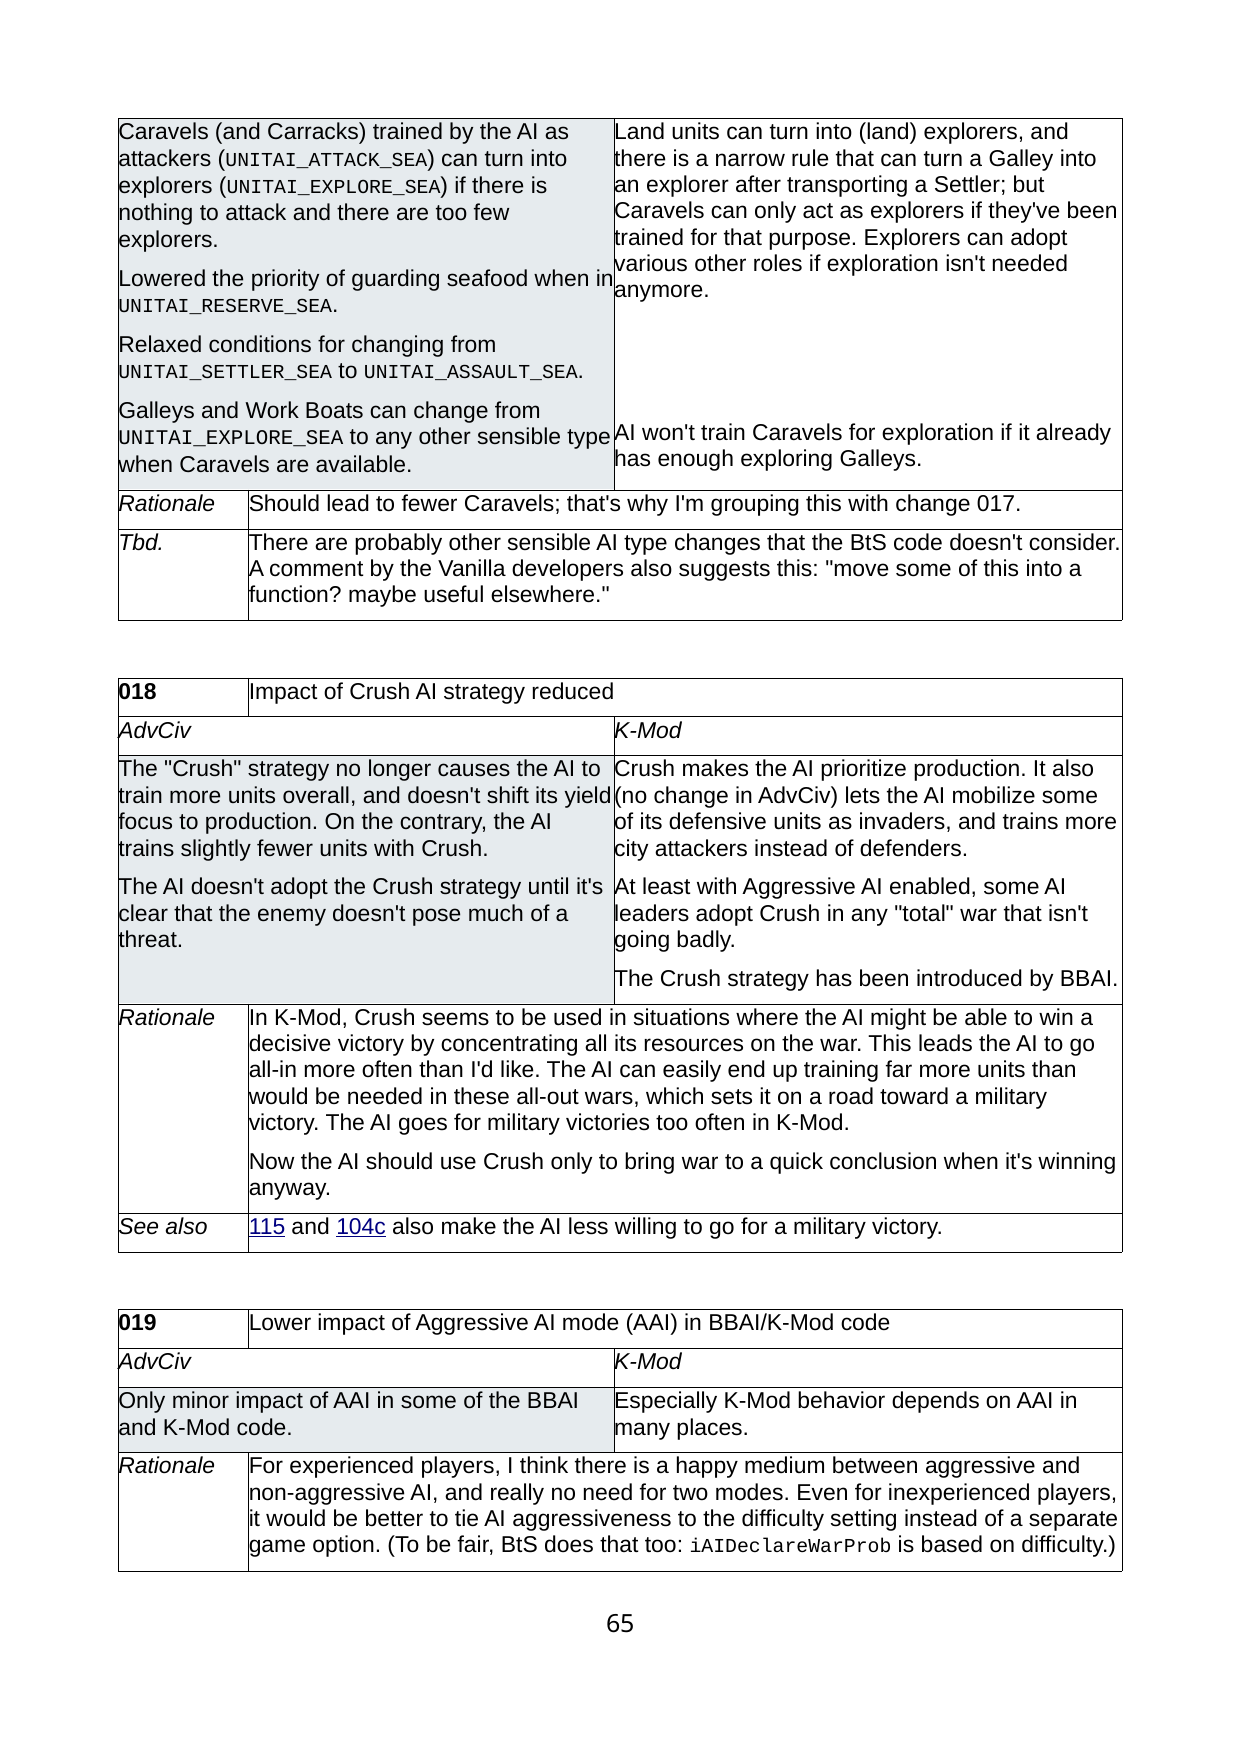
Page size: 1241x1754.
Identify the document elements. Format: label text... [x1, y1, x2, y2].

table_header Impact of Crush AI strategy reduced [249, 679, 1122, 716]
table_cell Rationale [119, 491, 248, 528]
table_cell K-Mod [615, 1349, 1122, 1387]
table_cell The "Crush" strategy no longer causes the AI to train more units overall, and doesn't shift its yield focus to production. On the contrary, the AI trains slightly fewer units with Crush. The AI doesn't adopt the Crush strategy until it's clear that the enemy doesn't pose much of a threat. [119, 756, 614, 1003]
table_cell K-Mod [615, 717, 1122, 755]
table_cell There are probably other sensible AI type changes that the BtS code doesn't consider. A comment by the Vanilla developers also suggests this: "move some of this into a function? maybe useful elsewhere." [249, 530, 1122, 620]
table_cell Caravels (and Carracks) trained by the AI as attackers (UNITAI_ATTACK_SEA) can turn into explorers (UNITAI_EXPLORE_SEA) if there is nothing to attack and there are too few explorers. Lowered the priority of guarding seafood when in UNITAI_RESERVE_SEA. Relaxed conditions for changing from UNITAI_SETTLER_SEA to UNITAI_ASSAULT_SEA. Galleys and Work Boats can change from UNITAI_EXPLORE_SEA to any other sensible type when Caravels are available. [119, 119, 614, 489]
table_header Lower impact of Aggressive AI mode (AAI) in BBAI/K-Mod code [249, 1310, 1122, 1348]
table_cell Crush makes the AI prioritize production. It also (no change in AdvCiv) lets the AI mobilize some of its defensive units as invaders, and trains more city attackers instead of defenders. At least with Aggressive AI enabled, some AI leaders adopt Crush in any "total" war that isn't going badly. The Crush strategy has been introduced by BBAI. [615, 756, 1122, 1003]
table_cell Tbd. [119, 530, 248, 620]
table_cell Rationale [119, 1453, 248, 1571]
table_cell Only minor impact of AAI in some of the BBAI and K-Mod code. [119, 1388, 614, 1452]
table_cell Should lead to fewer Caravels; that's why I'm grouping this with change 017. [249, 491, 1122, 528]
table_header 018 [119, 679, 248, 716]
table_cell AdvCiv [119, 717, 614, 755]
table_cell Rationale [119, 1005, 248, 1213]
table_cell AdvCiv [119, 1349, 614, 1387]
table_cell In K-Mod, Crush seems to be used in situations where the AI might be able to win a decisive victory by concentrating all its resources on the war. This leads the AI to go all-in more often than I'd like. The AI can easily end up training far more units than would be needed in these all-out wars, which sets it on a road toward a military victory. The AI goes for military victories too often in K-Mod. Now the AI should use Crush only to bring war to a quick conclusion when it's winning anyway. [249, 1005, 1122, 1213]
table_cell See also [119, 1214, 248, 1252]
table_cell Especially K-Mod behavior depends on AAI in many places. [615, 1388, 1122, 1452]
table_cell Land units can turn into (land) explorers, and there is a narrow rule that can turn a Galley into an explorer after transporting a Settler; but Caravels can only act as explorers if they've been trained for that purpose. Explorers can adopt various other roles if exploration isn't needed anymore. AI won't train Caravels for exploration if it already has enough exploring Galleys. [615, 119, 1122, 489]
table_cell For experienced players, I think there is a happy medium between aggressive and non-aggressive AI, and really no need for two modes. Even for inexperienced players, it would be better to tie AI aggressiveness to the difficulty setting instead of a separate game option. (To be fair, BtS does that too: iAIDeclareWarProb is based on difficulty.) [249, 1453, 1122, 1571]
table_cell 115 and 104c also make the AI less willing to go for a military victory. [249, 1214, 1122, 1252]
table_header 019 [119, 1310, 248, 1348]
